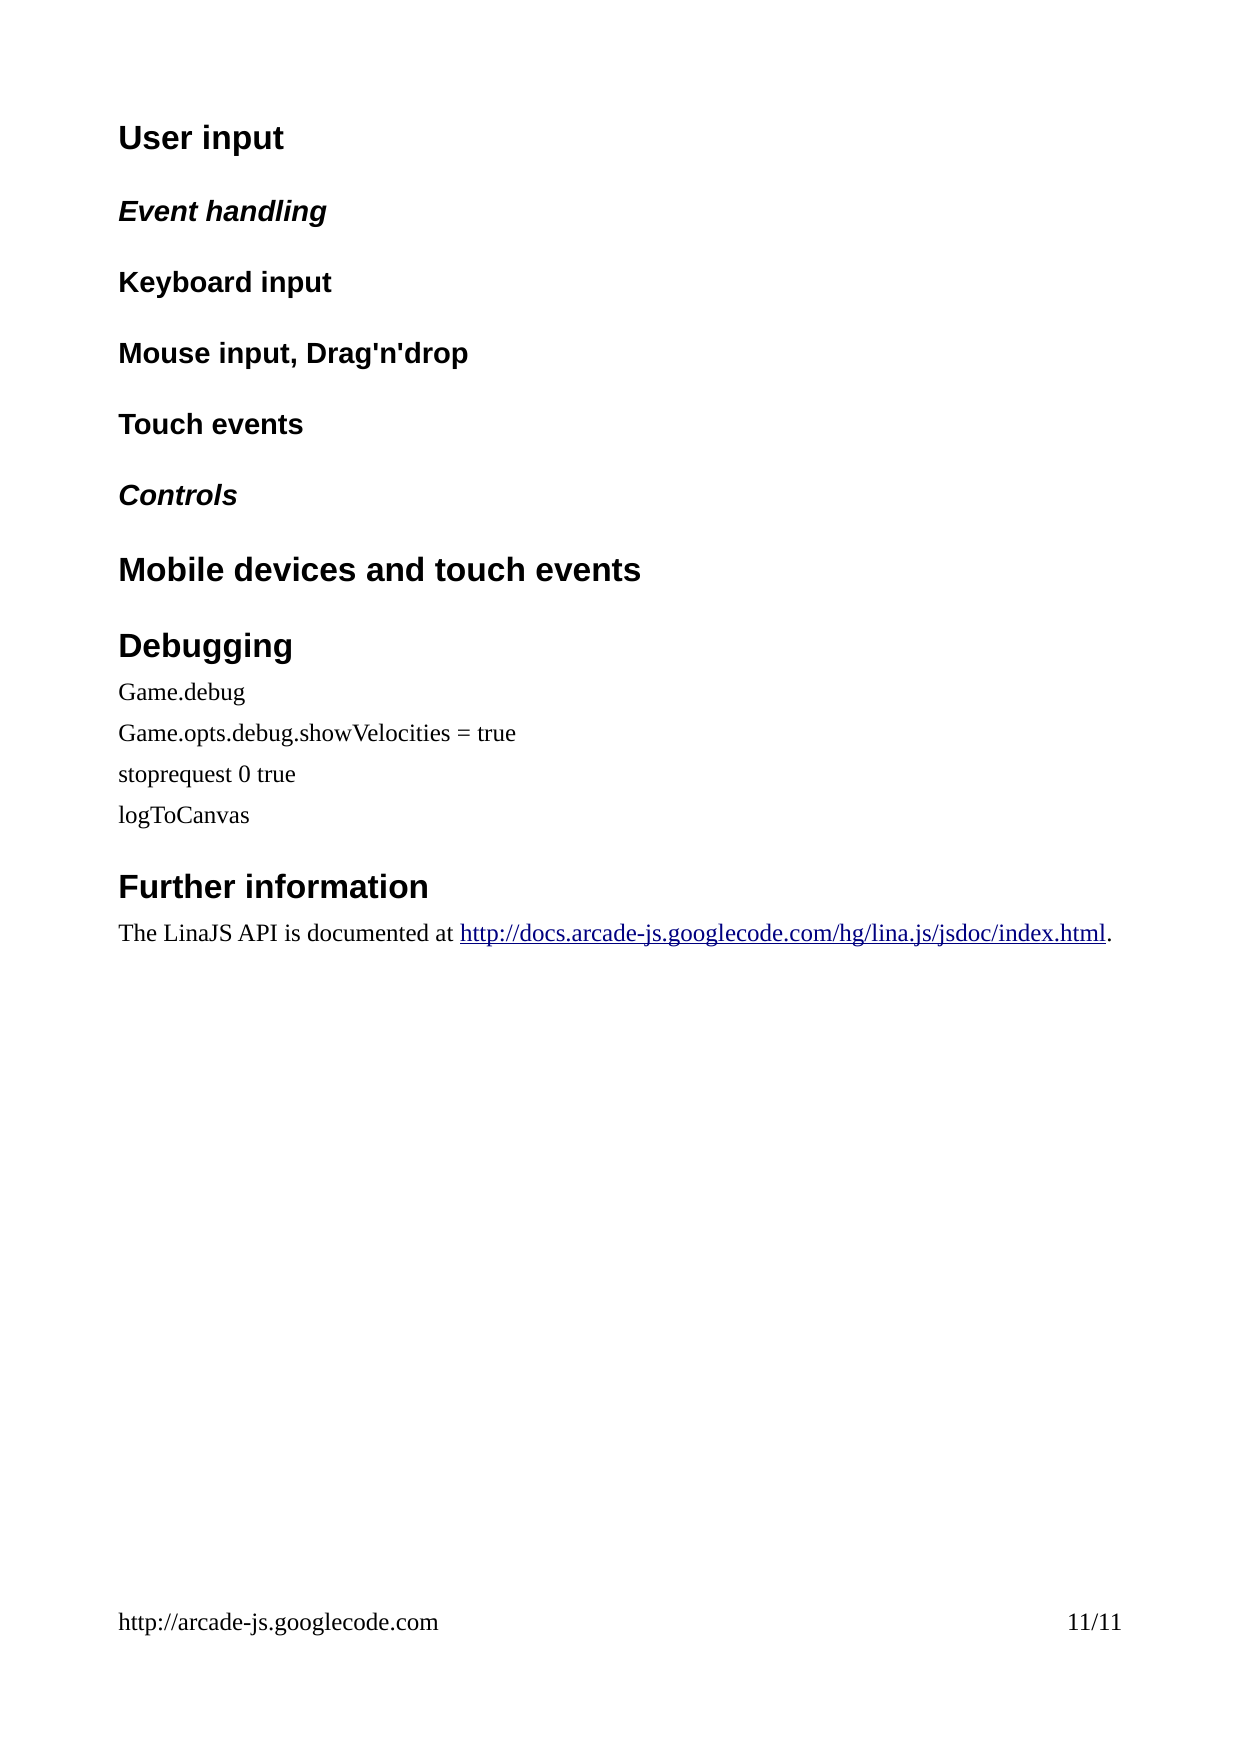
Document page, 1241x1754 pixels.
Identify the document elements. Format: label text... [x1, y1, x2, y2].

text Game.opts.debug.showVelocities = true [118, 718, 1122, 747]
subtitle Controls [118, 478, 1122, 512]
text stoprequest 0 true [118, 759, 1122, 788]
subtitle Further information [118, 867, 1122, 905]
subtitle Debugging [118, 626, 1122, 664]
text logToCanvas [118, 801, 1122, 829]
subtitle Touch events [118, 407, 1122, 441]
subtitle Event handling [118, 194, 1122, 228]
text The LinaJS API is documented at http://docs.arcade-js.googlecode.com/hg/lina.js/jsdoc/index.html. [118, 918, 1122, 947]
subtitle Mouse input, Drag'n'drop [118, 336, 1122, 370]
subtitle Mobile devices and touch events [118, 549, 1122, 588]
subtitle Keyboard input [118, 265, 1122, 299]
text Game.debug [118, 677, 1122, 706]
subtitle User input [118, 118, 1122, 157]
